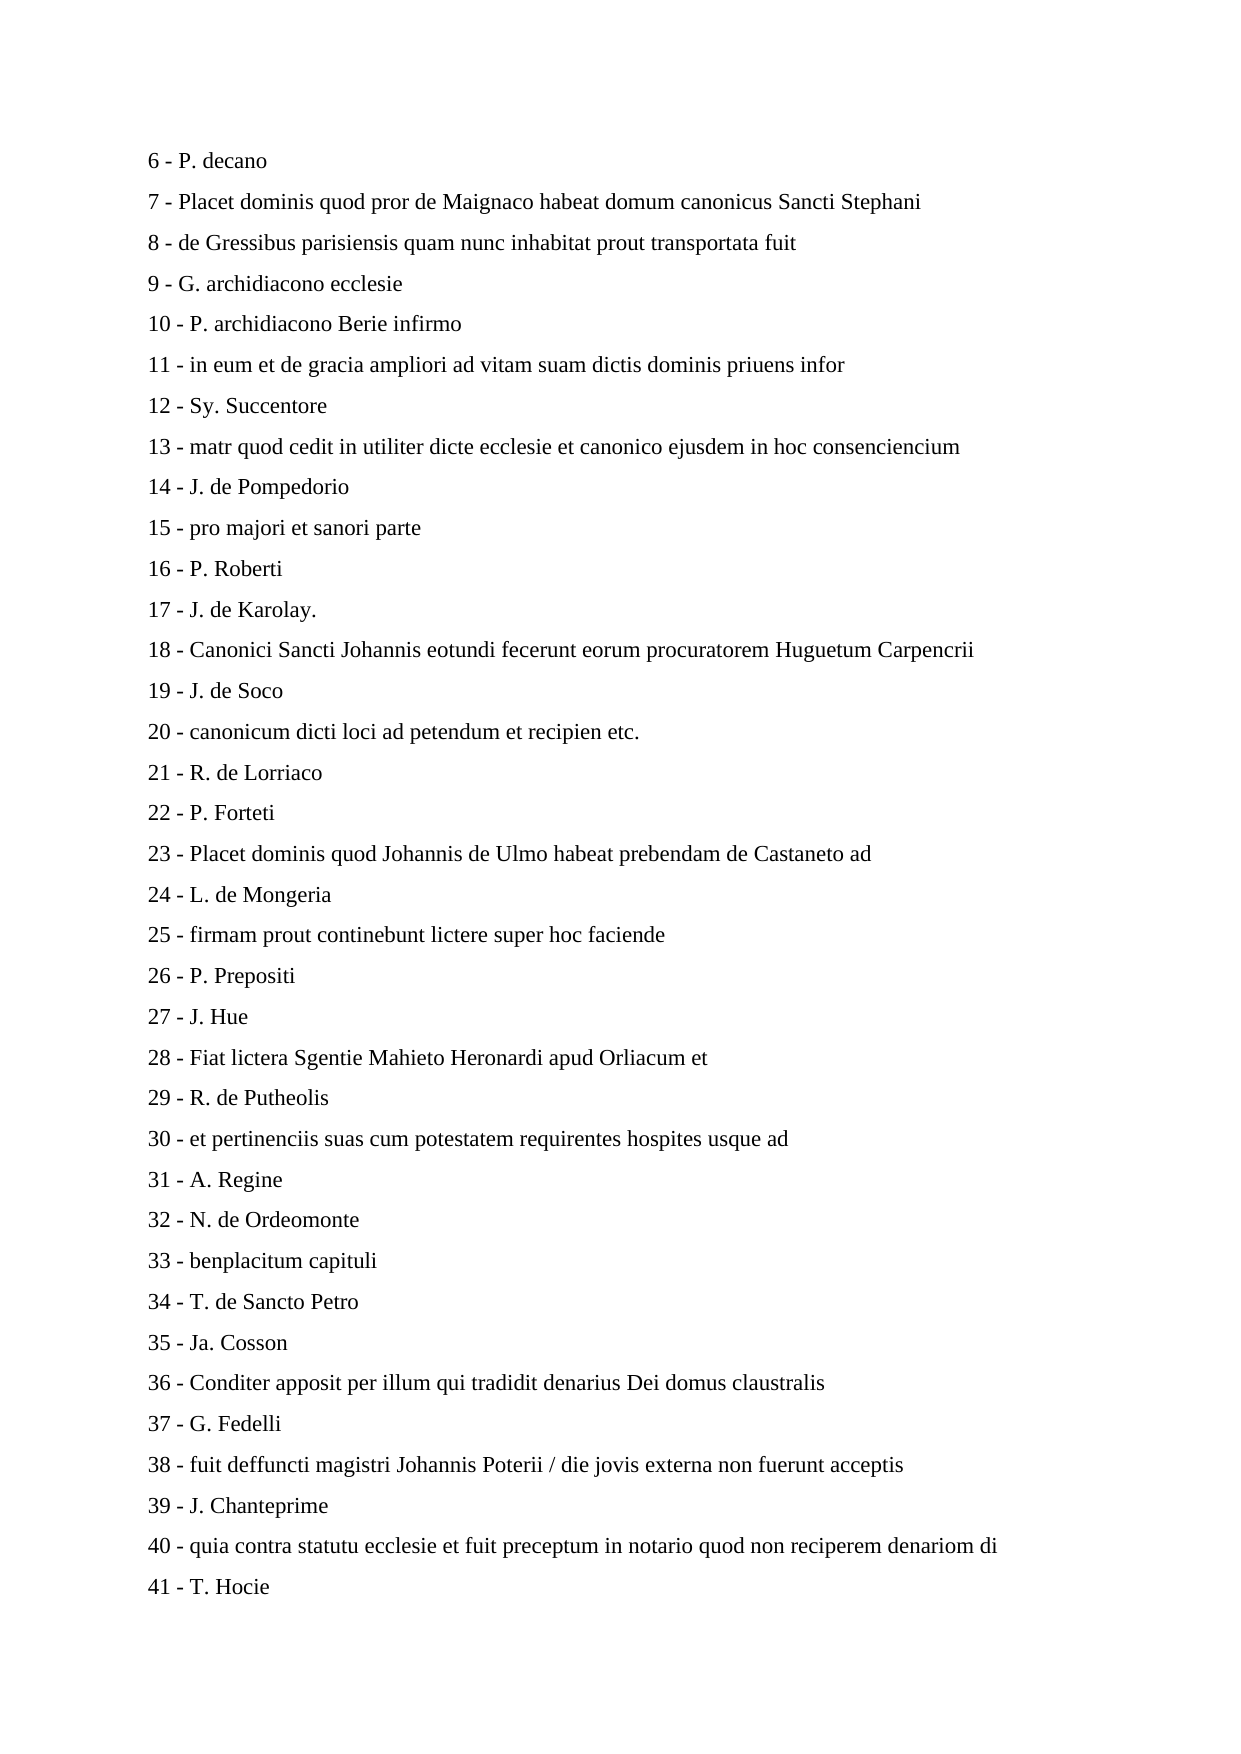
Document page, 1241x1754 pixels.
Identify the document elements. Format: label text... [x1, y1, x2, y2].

text 23 - Placet dominis quod Johannis de Ulmo habeat prebendam de Castaneto ad [148, 840, 1093, 866]
text 27 - J. Hue [148, 1003, 1093, 1029]
text 32 - N. de Ordeomonte [148, 1207, 1093, 1233]
text 30 - et pertinenciis suas cum potestatem requirentes hospites usque ad [148, 1125, 1093, 1151]
text 16 - P. Roberti [148, 555, 1093, 581]
text 15 - pro majori et sanori parte [148, 514, 1093, 541]
text 37 - G. Fedelli [148, 1410, 1093, 1437]
text 14 - J. de Pompedorio [148, 473, 1093, 500]
text 36 - Conditer apposit per illum qui tradidit denarius Dei domus claustralis [148, 1369, 1093, 1396]
text 13 - matr quod cedit in utiliter dicte ecclesie et canonico ejusdem in hoc consenciencium [148, 433, 1093, 459]
text 22 - P. Forteti [148, 799, 1093, 826]
text 19 - J. de Soco [148, 677, 1093, 703]
text 39 - J. Chanteprime [148, 1492, 1093, 1518]
text 25 - firmam prout continebunt lictere super hoc faciende [148, 921, 1093, 948]
text 7 - Placet dominis quod pror de Maignaco habeat domum canonicus Sancti Stephani [148, 188, 1093, 215]
text 33 - benplacitum capituli [148, 1247, 1093, 1274]
text 9 - G. archidiacono ecclesie [148, 270, 1093, 296]
text 8 - de Gressibus parisiensis quam nunc inhabitat prout transportata fuit [148, 229, 1093, 255]
text 34 - T. de Sancto Petro [148, 1288, 1093, 1314]
text 6 - P. decano [148, 148, 1093, 174]
text 31 - A. Regine [148, 1166, 1093, 1192]
text 17 - J. de Karolay. [148, 596, 1093, 622]
text 12 - Sy. Succentore [148, 392, 1093, 418]
text 24 - L. de Mongeria [148, 881, 1093, 907]
text 28 - Fiat lictera Sgentie Mahieto Heronardi apud Orliacum et [148, 1044, 1093, 1070]
text 20 - canonicum dicti loci ad petendum et recipien etc. [148, 718, 1093, 744]
text 10 - P. archidiacono Berie infirmo [148, 311, 1093, 337]
text 29 - R. de Putheolis [148, 1084, 1093, 1111]
text 21 - R. de Lorriaco [148, 758, 1093, 785]
text 41 - T. Hocie [148, 1573, 1093, 1599]
text 11 - in eum et de gracia ampliori ad vitam suam dictis dominis priuens infor [148, 351, 1093, 378]
text 26 - P. Prepositi [148, 962, 1093, 988]
text 18 - Canonici Sancti Johannis eotundi fecerunt eorum procuratorem Huguetum Carpencrii [148, 636, 1093, 663]
text 38 - fuit deffuncti magistri Johannis Poterii / die jovis externa non fuerunt acceptis [148, 1451, 1093, 1477]
text 35 - Ja. Cosson [148, 1329, 1093, 1355]
text 40 - quia contra statutu ecclesie et fuit preceptum in notario quod non reciperem denariom di [148, 1532, 1093, 1559]
